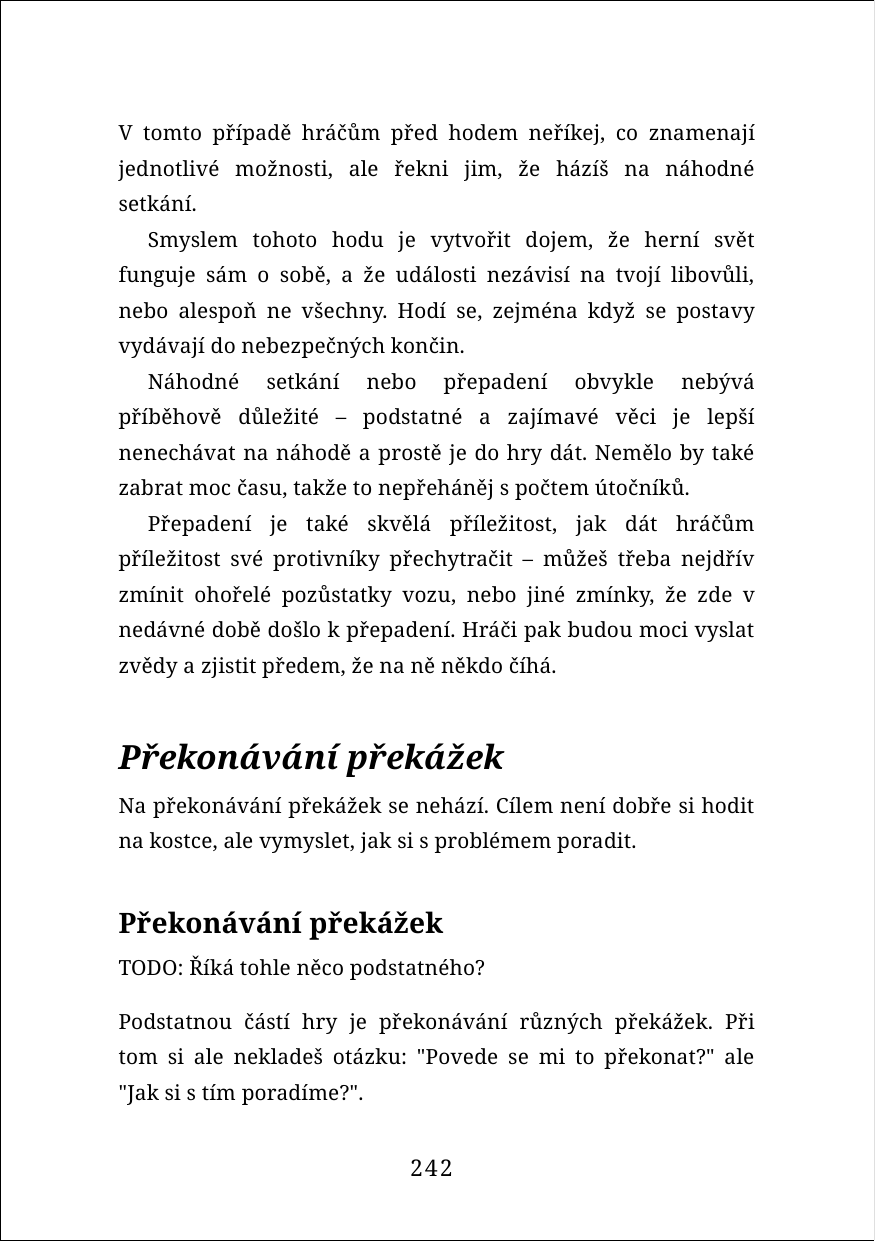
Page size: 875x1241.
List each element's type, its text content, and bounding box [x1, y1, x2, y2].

subtitle Překonávání překážek [118, 903, 756, 942]
subtitle Překonávání překážek [118, 734, 756, 779]
text TODO: Říká tohle něco podstatného? [118, 953, 756, 982]
text Na překonávání překážek se nehází. Cílem není dobře si hodit na kostce, ale vymyslet, jak si s problémem poradit. [118, 791, 756, 855]
text Podstatnou částí hry je překonávání různých překážek. Při tom si ale nekladeš otázku: "Povede se mi to překonat?" ale "Jak si s tím poradíme?". [118, 1007, 756, 1106]
text V tomto případě hráčům před hodem neříkej, co znamenají jednotlivé možnosti, ale řekni jim, že házíš na náhodné setkání. Smyslem tohoto hodu je vytvořit dojem, že herní svět funguje sám o sobě, a že události nezávisí na tvojí libovůli, nebo alespoň ne všechny. Hodí se, zejména když se postavy vydávají do nebezpečných končin. Náhodné setkání nebo přepadení obvykle nebývá příběhově důležité – podstatné a zajímavé věci je lepší nenechávat na náhodě a prostě je do hry dát. Nemělo by také zabrat moc času, takže to nepřeháněj s počtem útočníků. Přepadení je také skvělá příležitost, jak dát hráčům příležitost své protivníky přechytračit – můžeš třeba nejdřív zmínit ohořelé pozůstatky vozu, nebo jiné zmínky, že zde v nedávné době došlo k přepadení. Hráči pak budou moci vyslat zvědy a zjistit předem, že na ně někdo číhá. [118, 118, 756, 679]
